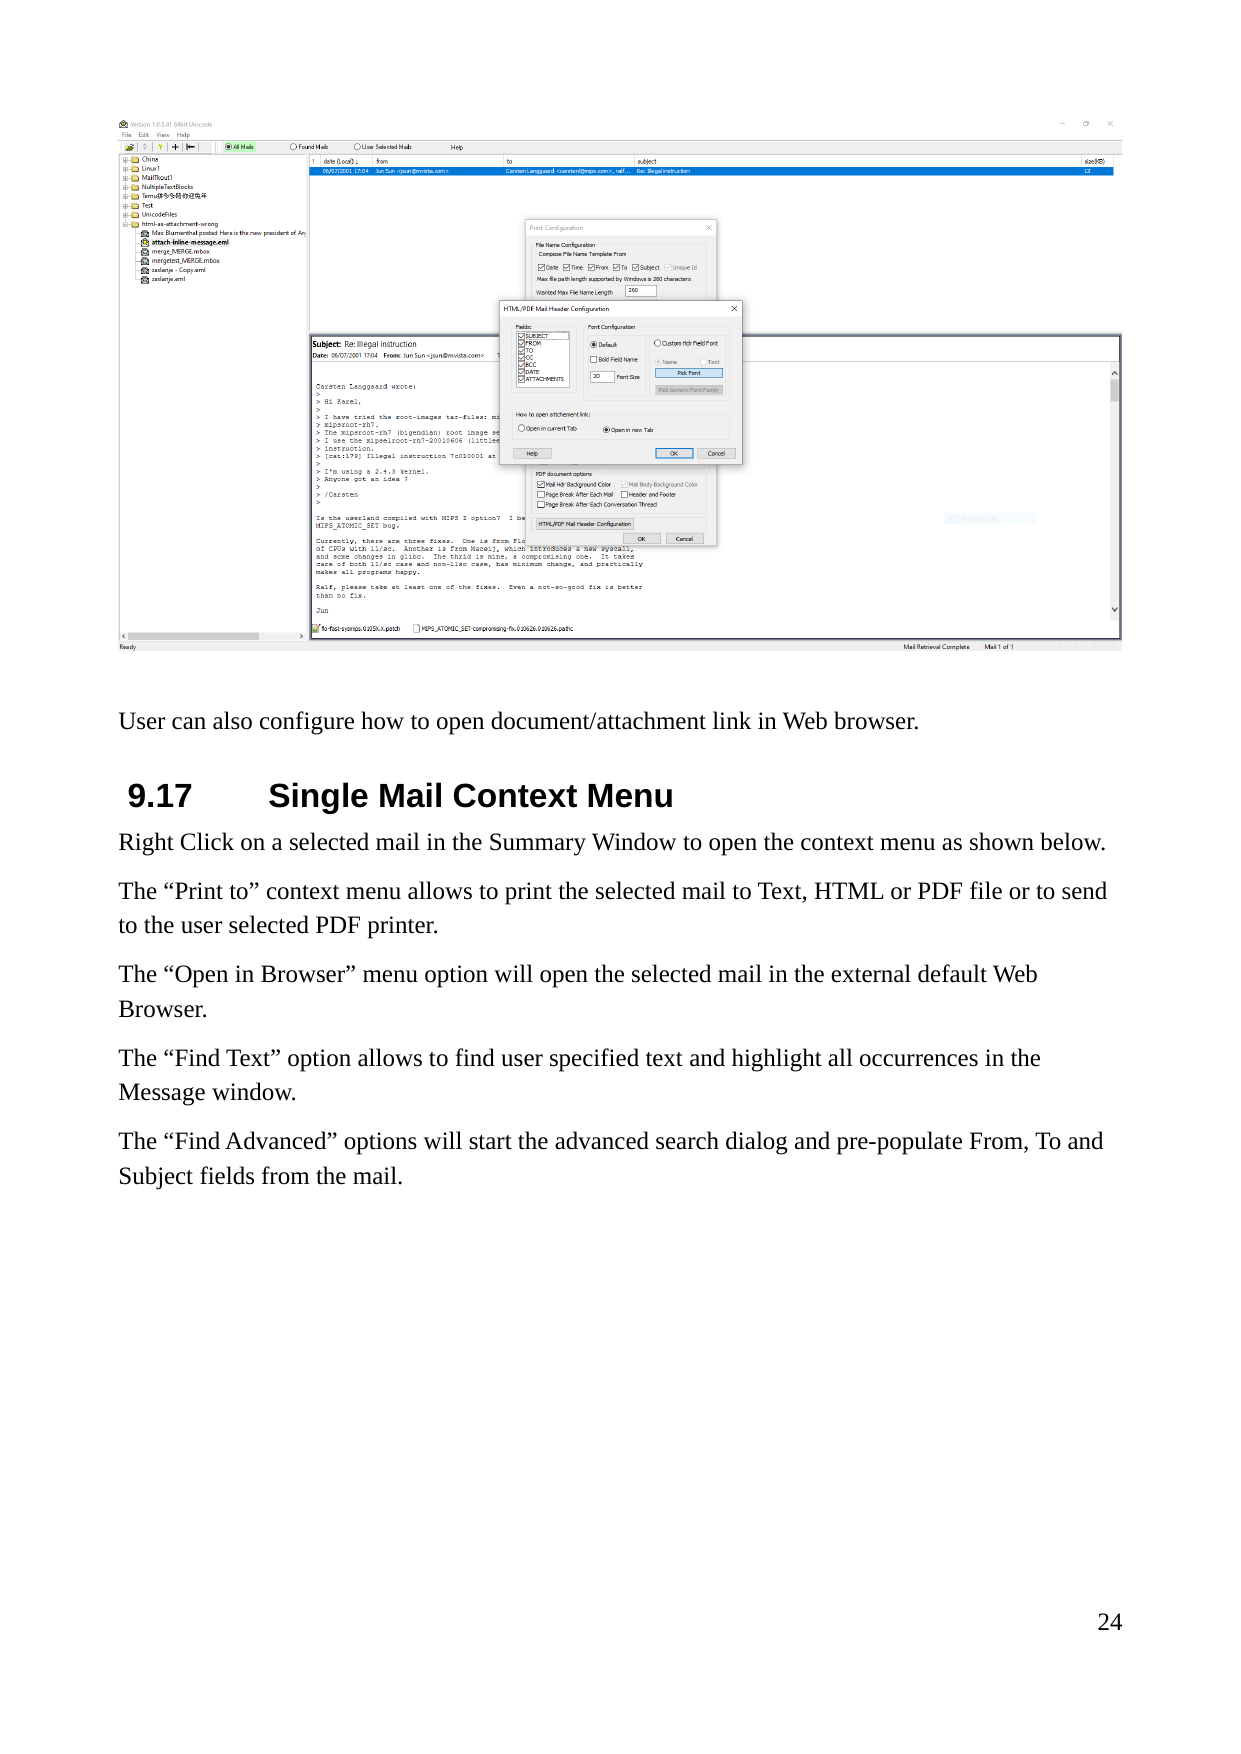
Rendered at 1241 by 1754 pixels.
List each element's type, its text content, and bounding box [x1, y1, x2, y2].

text The “Open in Browser” menu option will open the selected mail in the external default Web Browser. [118, 959, 1122, 1023]
text User can also configure how to open document/attachment link in Web browser. [118, 706, 1122, 734]
text The “Find Advanced” options will start the advanced search dialog and pre-populate From, To and Subject fields from the mail. [118, 1126, 1122, 1190]
subtitle Single Mail Context Menu [118, 776, 1122, 814]
text The “Print to” context menu allows to print the selected mail to Text, HTML or PDF file or to send to the user selected PDF printer. [118, 876, 1122, 939]
text Right Click on a selected mail in the Summary Window to open the context menu as shown below. [118, 827, 1122, 856]
text The “Find Text” option allows to find user specified text and highlight all occurrences in the Message window. [118, 1043, 1122, 1106]
picture [118, 118, 1123, 651]
